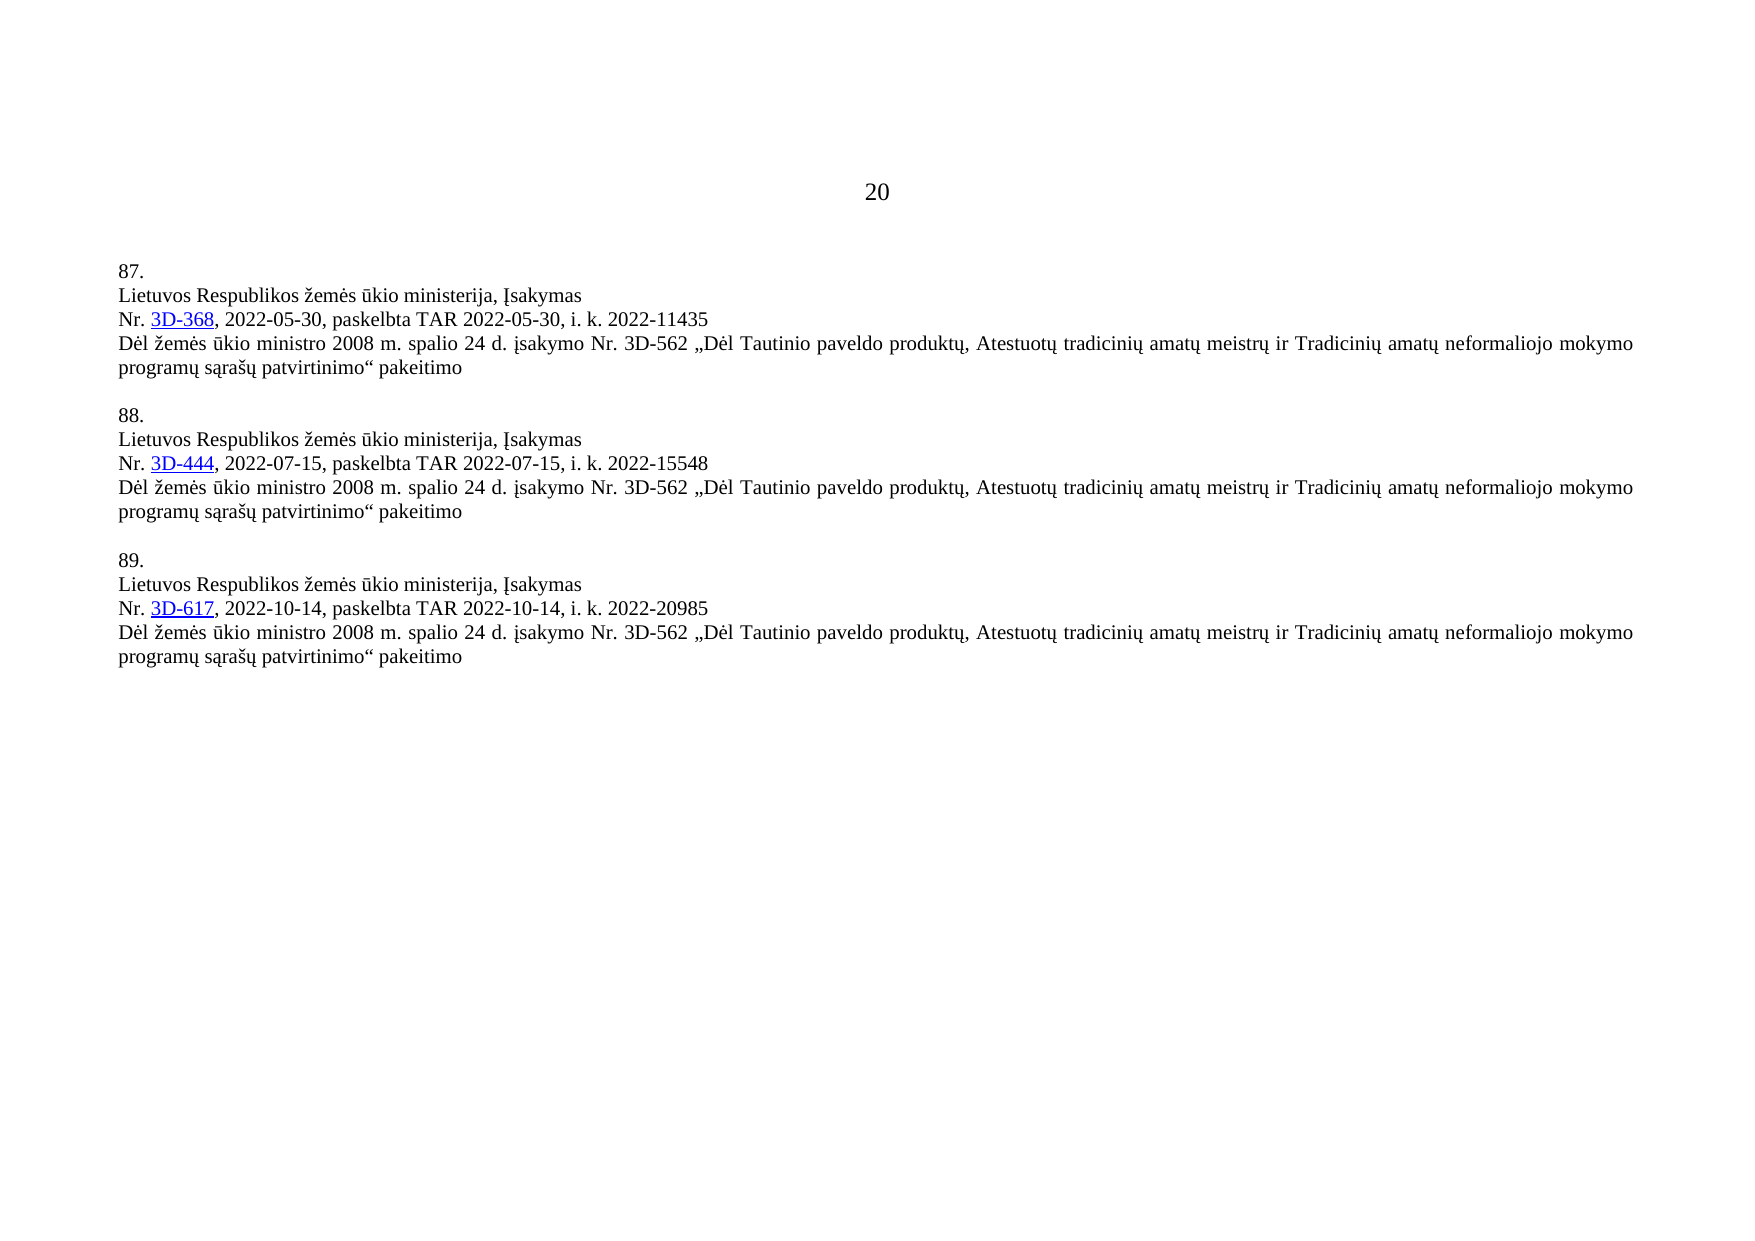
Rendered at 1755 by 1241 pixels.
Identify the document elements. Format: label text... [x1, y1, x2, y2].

text Nr. 3D-617, 2022-10-14, paskelbta TAR 2022-10-14, i. k. 2022-20985 [118, 596, 1636, 620]
text Dėl žemės ūkio ministro 2008 m. spalio 24 d. įsakymo Nr. 3D-562 „Dėl Tautinio paveldo produktų, Atestuotų tradicinių amatų meistrų ir Tradicinių amatų neformaliojo mokymo programų sąrašų patvirtinimo“ pakeitimo [118, 331, 1636, 379]
text Lietuvos Respublikos žemės ūkio ministerija, Įsakymas [118, 283, 1636, 307]
text 87. [118, 259, 1636, 283]
text 89. [118, 547, 1636, 572]
text Dėl žemės ūkio ministro 2008 m. spalio 24 d. įsakymo Nr. 3D-562 „Dėl Tautinio paveldo produktų, Atestuotų tradicinių amatų meistrų ir Tradicinių amatų neformaliojo mokymo programų sąrašų patvirtinimo“ pakeitimo [118, 475, 1636, 523]
text Nr. 3D-368, 2022-05-30, paskelbta TAR 2022-05-30, i. k. 2022-11435 [118, 307, 1636, 331]
text Nr. 3D-444, 2022-07-15, paskelbta TAR 2022-07-15, i. k. 2022-15548 [118, 451, 1636, 475]
text Dėl žemės ūkio ministro 2008 m. spalio 24 d. įsakymo Nr. 3D-562 „Dėl Tautinio paveldo produktų, Atestuotų tradicinių amatų meistrų ir Tradicinių amatų neformaliojo mokymo programų sąrašų patvirtinimo“ pakeitimo [118, 620, 1636, 668]
text 88. [118, 403, 1636, 427]
text Lietuvos Respublikos žemės ūkio ministerija, Įsakymas [118, 427, 1636, 451]
text Lietuvos Respublikos žemės ūkio ministerija, Įsakymas [118, 572, 1636, 596]
